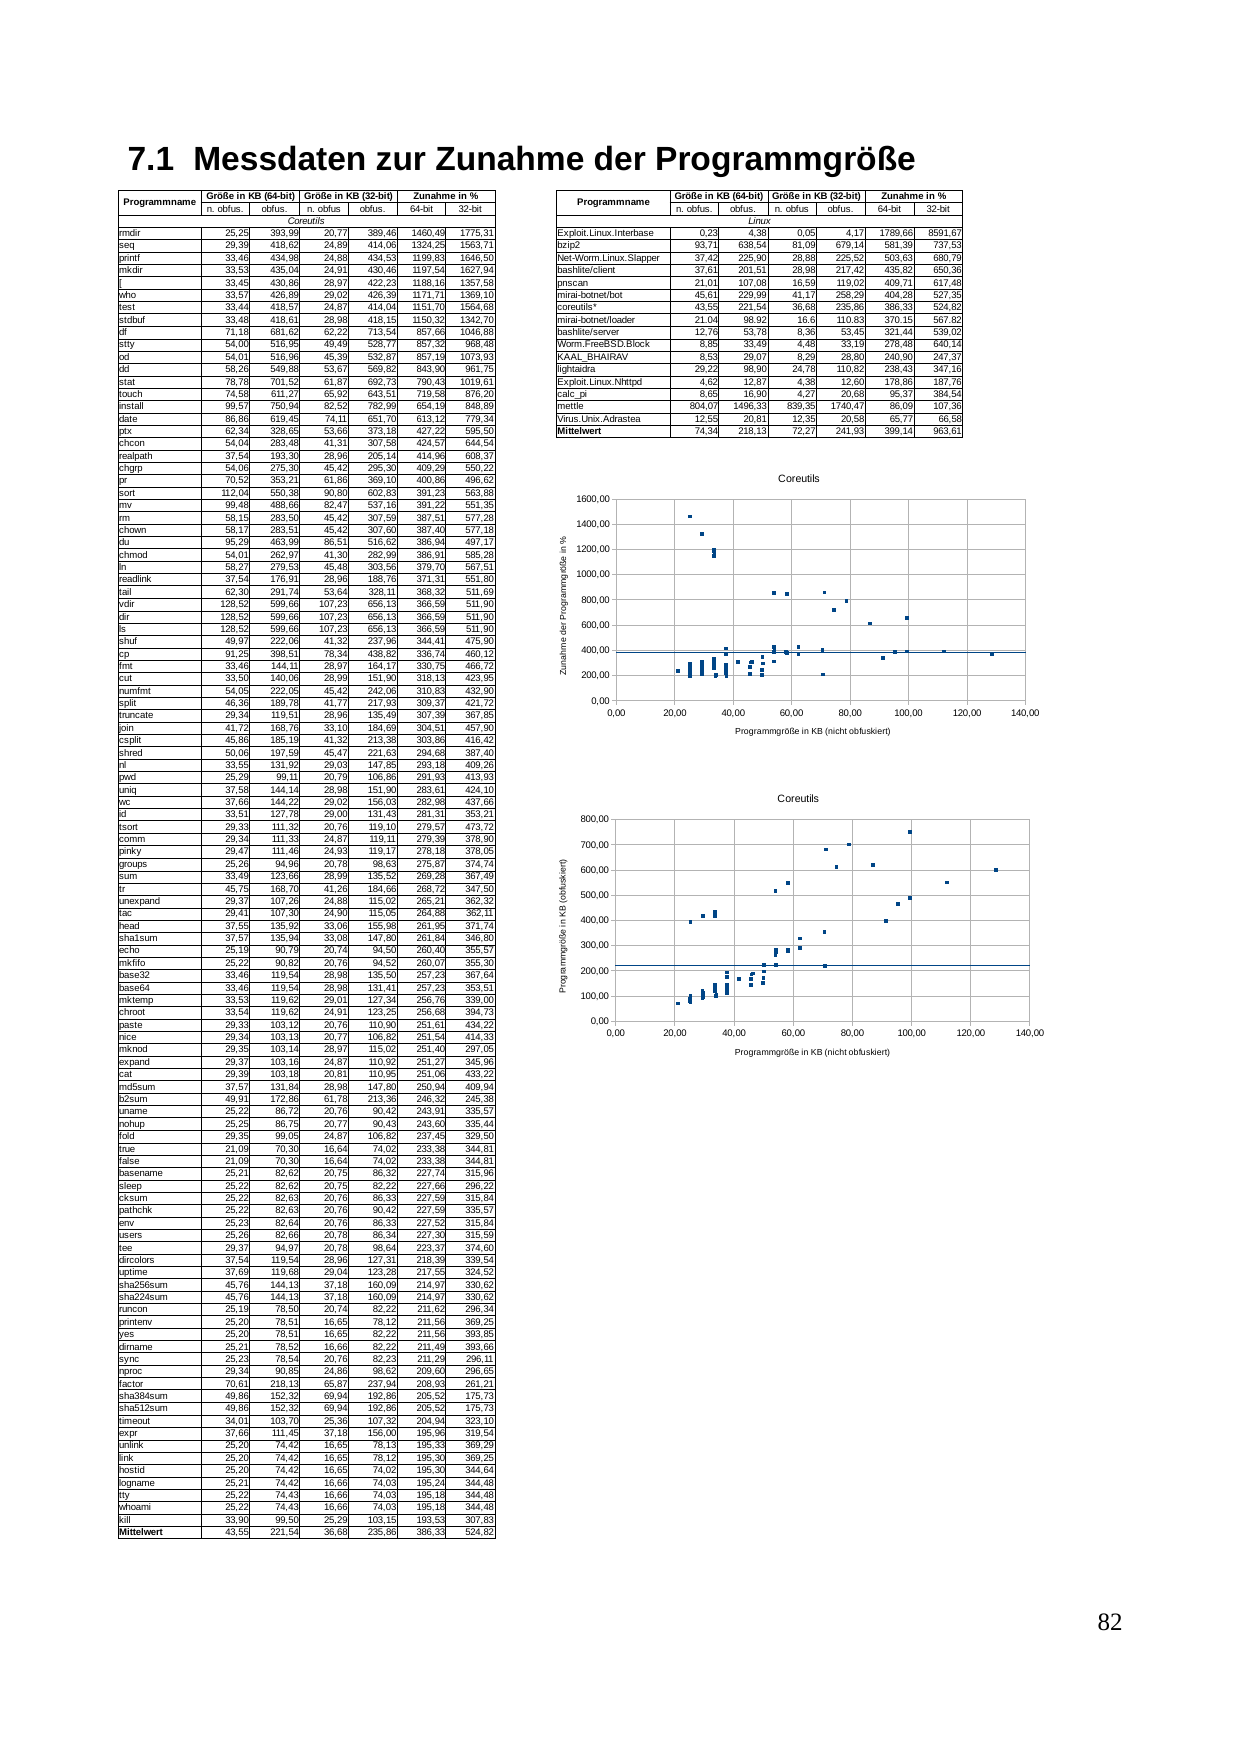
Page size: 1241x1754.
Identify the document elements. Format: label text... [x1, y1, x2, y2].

subtitle Messdaten zur Zunahme der Programmgröße [118, 139, 1122, 178]
